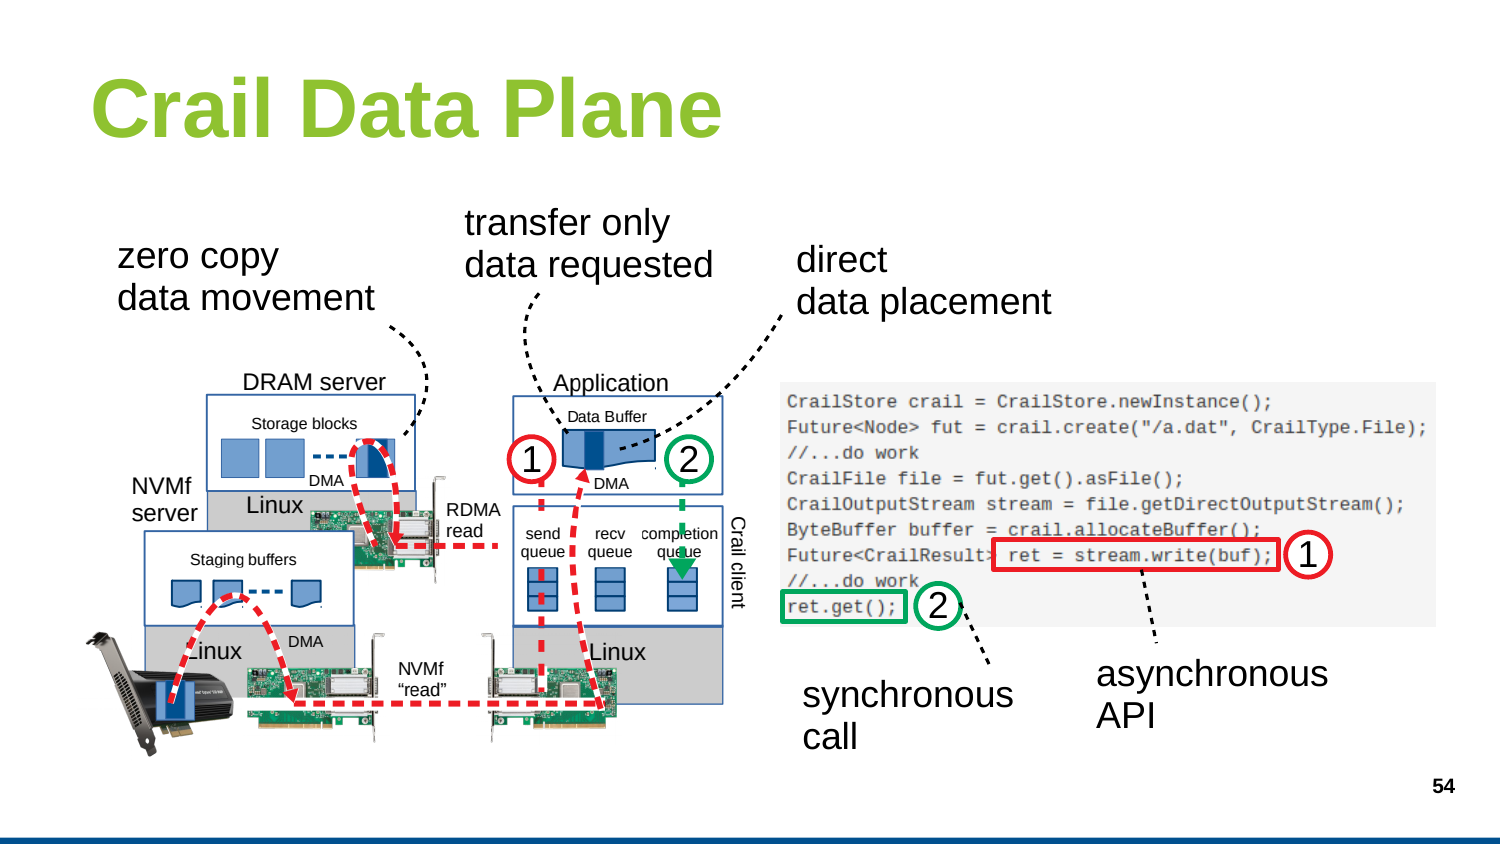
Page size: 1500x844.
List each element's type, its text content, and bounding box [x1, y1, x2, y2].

text_box 2 [666, 436, 712, 482]
text_box direct data placement [781, 230, 1067, 330]
title Crail Data Plane [75, 33, 1426, 175]
text_box 2 [915, 583, 961, 629]
text_box zero copy data movement [102, 227, 390, 327]
picture [785, 594, 903, 619]
picture [780, 382, 1436, 627]
text_box asynchronous API [1081, 645, 1344, 745]
picture [76, 373, 746, 763]
text_box 1 [509, 436, 555, 482]
text_box 1 [1285, 532, 1331, 578]
text_box synchronous call [787, 666, 1051, 766]
text_box transfer only data requested [449, 194, 729, 294]
